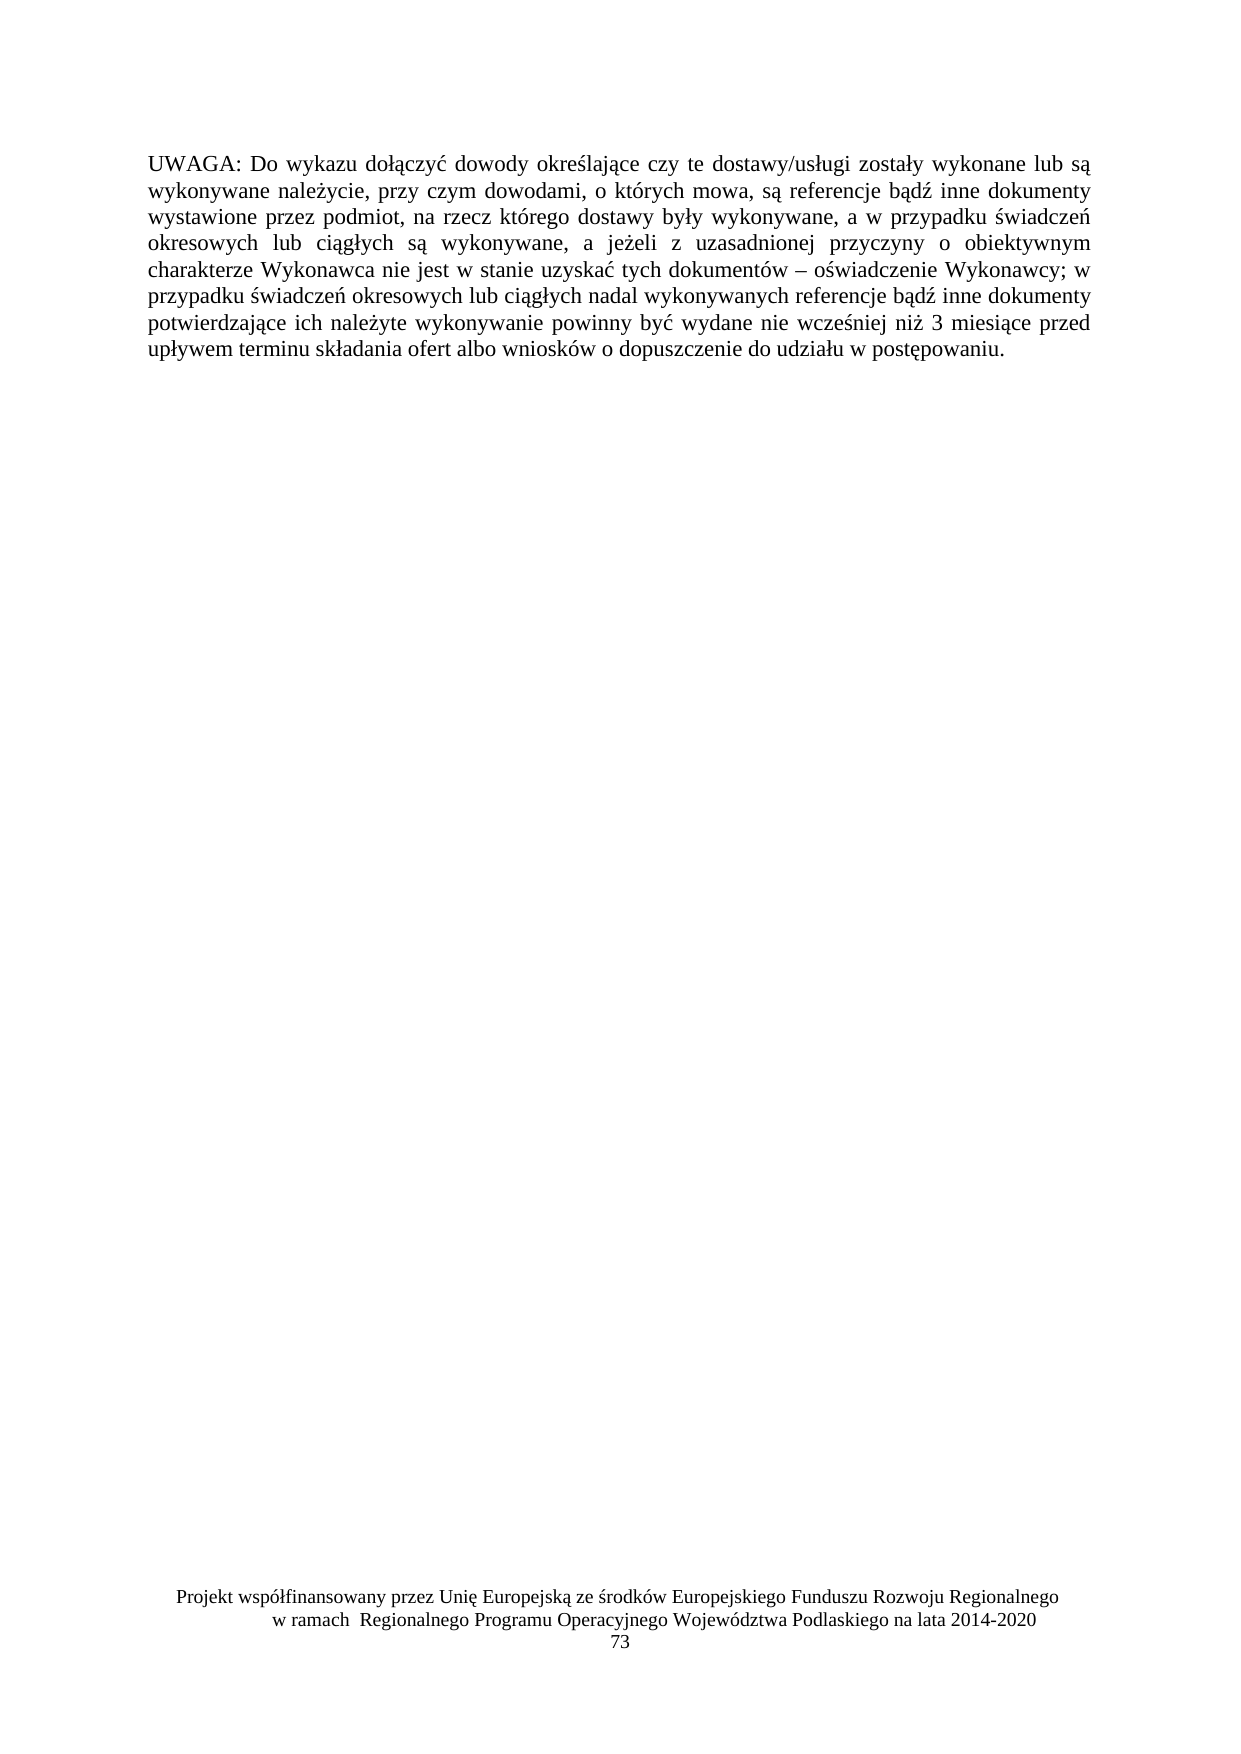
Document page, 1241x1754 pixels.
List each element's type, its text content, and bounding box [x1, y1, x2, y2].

text UWAGA: Do wykazu dołączyć dowody określające czy te dostawy/usługi zostały wykonane lub są wykonywane należycie, przy czym dowodami, o których mowa, są referencje bądź inne dokumenty wystawione przez podmiot, na rzecz którego dostawy były wykonywane, a w przypadku świadczeń okresowych lub ciągłych są wykonywane, a jeżeli z uzasadnionej przyczyny o obiektywnym charakterze Wykonawca nie jest w stanie uzyskać tych dokumentów – oświadczenie Wykonawcy; w przypadku świadczeń okresowych lub ciągłych nadal wykonywanych referencje bądź inne dokumenty potwierdzające ich należyte wykonywanie powinny być wydane nie wcześniej niż 3 miesiące przed upływem terminu składania ofert albo wniosków o dopuszczenie do udziału w postępowaniu. [148, 150, 1092, 361]
